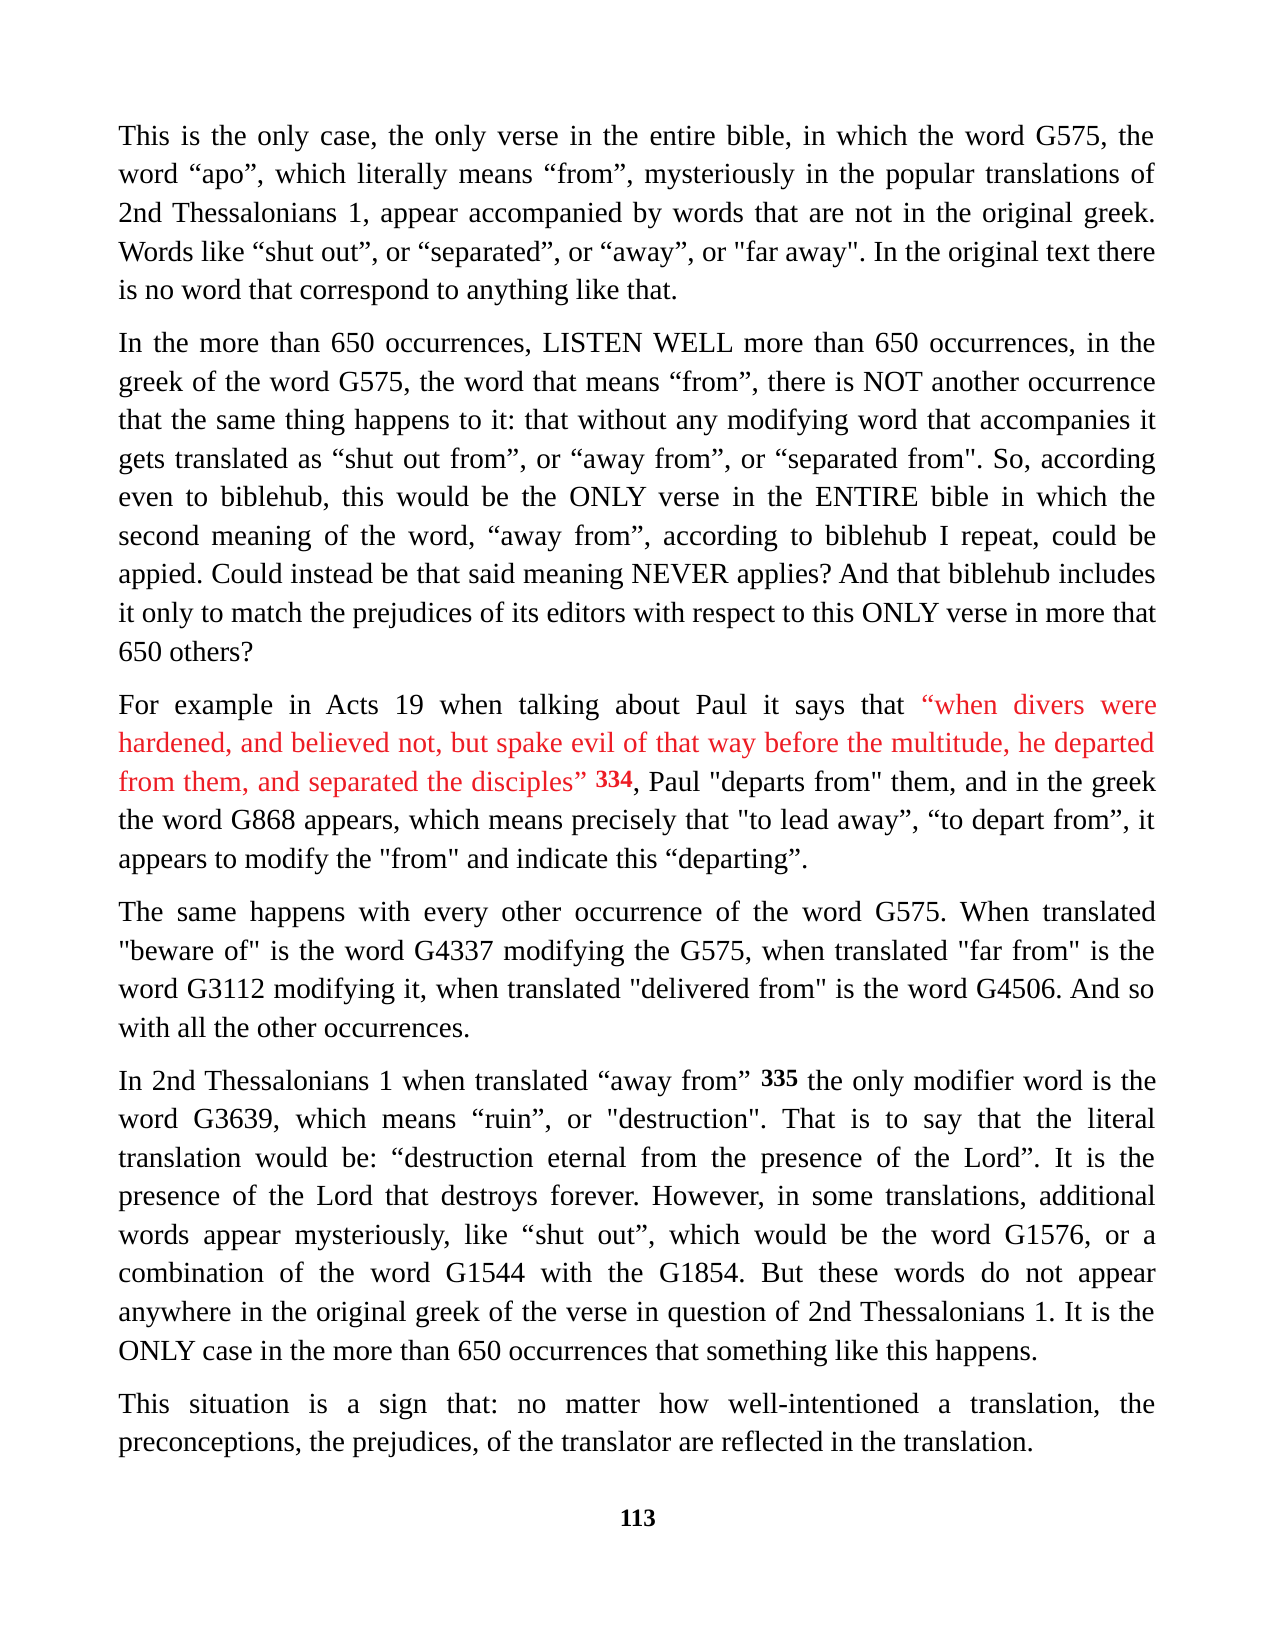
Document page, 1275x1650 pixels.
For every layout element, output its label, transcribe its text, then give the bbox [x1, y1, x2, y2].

text In 2nd Thessalonians 1 when translated “away from” the only modifier word is the word G3639, which means “ruin”, or "destruction". That is to say that the literal translation would be: “destruction eternal from the presence of the Lord”. It is the presence of the Lord that destroys forever. However, in some translations, additional words appear mysteriously, like “shut out”, which would be the word G1576, or a combination of the word G1544 with the G1854. But these words do not appear anywhere in the original greek of the verse in question of 2nd Thessalonians 1. It is the ONLY case in the more than 650 occurrences that something like this happens. [118, 1063, 1157, 1366]
text This situation is a sign that: no matter how well-intentioned a translation, the preconceptions, the prejudices, of the translator are reflected in the translation. [118, 1386, 1157, 1458]
text For example in Acts 19 when talking about Paul it says that “when divers were hardened, and believed not, but spake evil of that way before the multitude, he departed from them, and separated the disciples” , Paul "departs from" them, and in the greek the word G868 appears, which means precisely that "to lead away”, “to depart from”, it appears to modify the "from" and indicate this “departing”. [118, 687, 1157, 874]
text In the more than 650 occurrences, LISTEN WELL more than 650 occurrences, in the greek of the word G575, the word that means “from”, there is NOT another occurrence that the same thing happens to it: that without any modifying word that accompanies it gets translated as “shut out from”, or “away from”, or “separated from". So, according even to biblehub, this would be the ONLY verse in the ENTIRE bible in which the second meaning of the word, “away from”, according to biblehub I repeat, could be appied. Could instead be that said meaning NEVER applies? And that biblehub includes it only to match the prejudices of its editors with respect to this ONLY verse in more that 650 others? [118, 325, 1157, 667]
text This is the only case, the only verse in the entire bible, in which the word G575, the word “apo”, which literally means “from”, mysteriously in the popular translations of 2nd Thessalonians 1, appear accompanied by words that are not in the original greek. Words like “shut out”, or “separated”, or “away”, or "far away". In the original text there is no word that correspond to anything like that. [118, 118, 1157, 306]
text The same happens with every other occurrence of the word G575. When translated "beware of" is the word G4337 modifying the G575, when translated "far from" is the word G3112 modifying it, when translated "delivered from" is the word G4506. And so with all the other occurrences. [118, 894, 1157, 1043]
